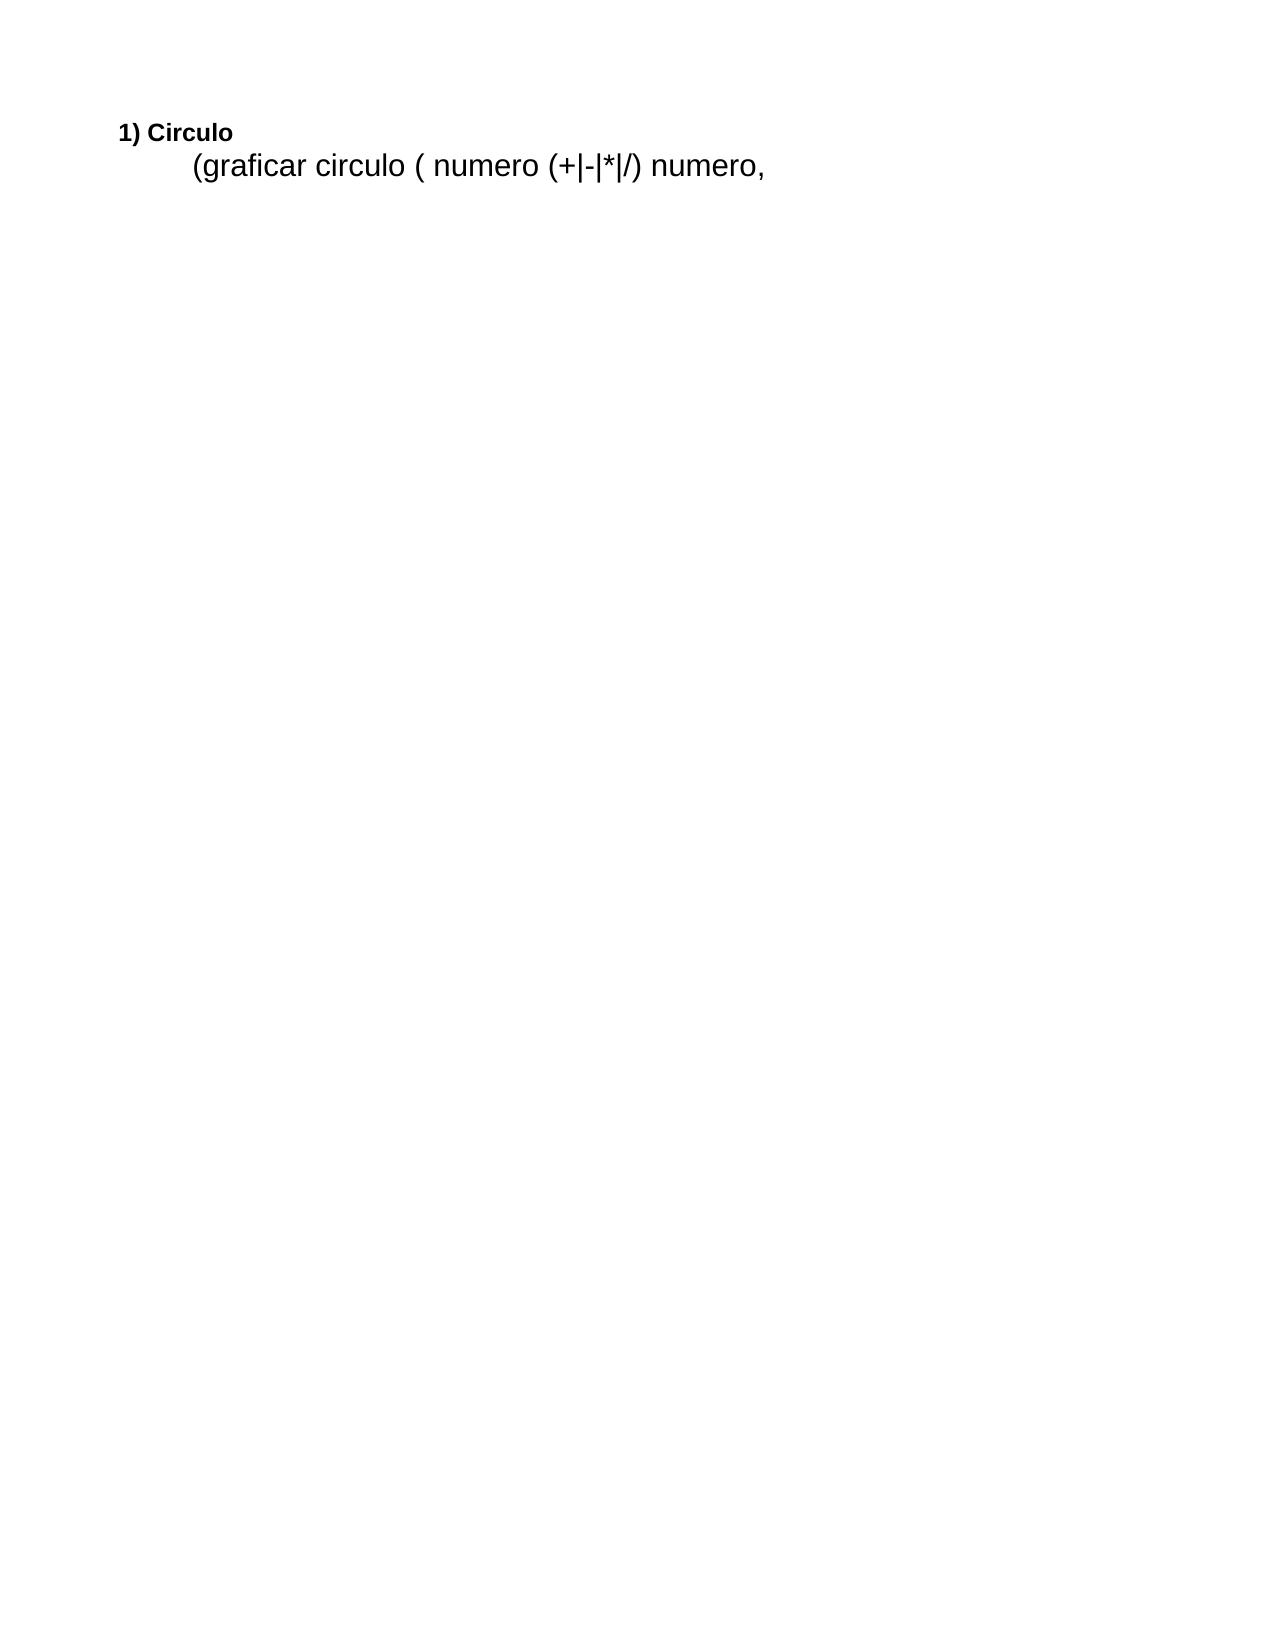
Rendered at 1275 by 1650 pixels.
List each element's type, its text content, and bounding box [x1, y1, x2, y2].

text (graficar circulo ( numero (+|-|*|/) numero, [118, 147, 1157, 183]
text 1) Circulo [118, 118, 1157, 147]
